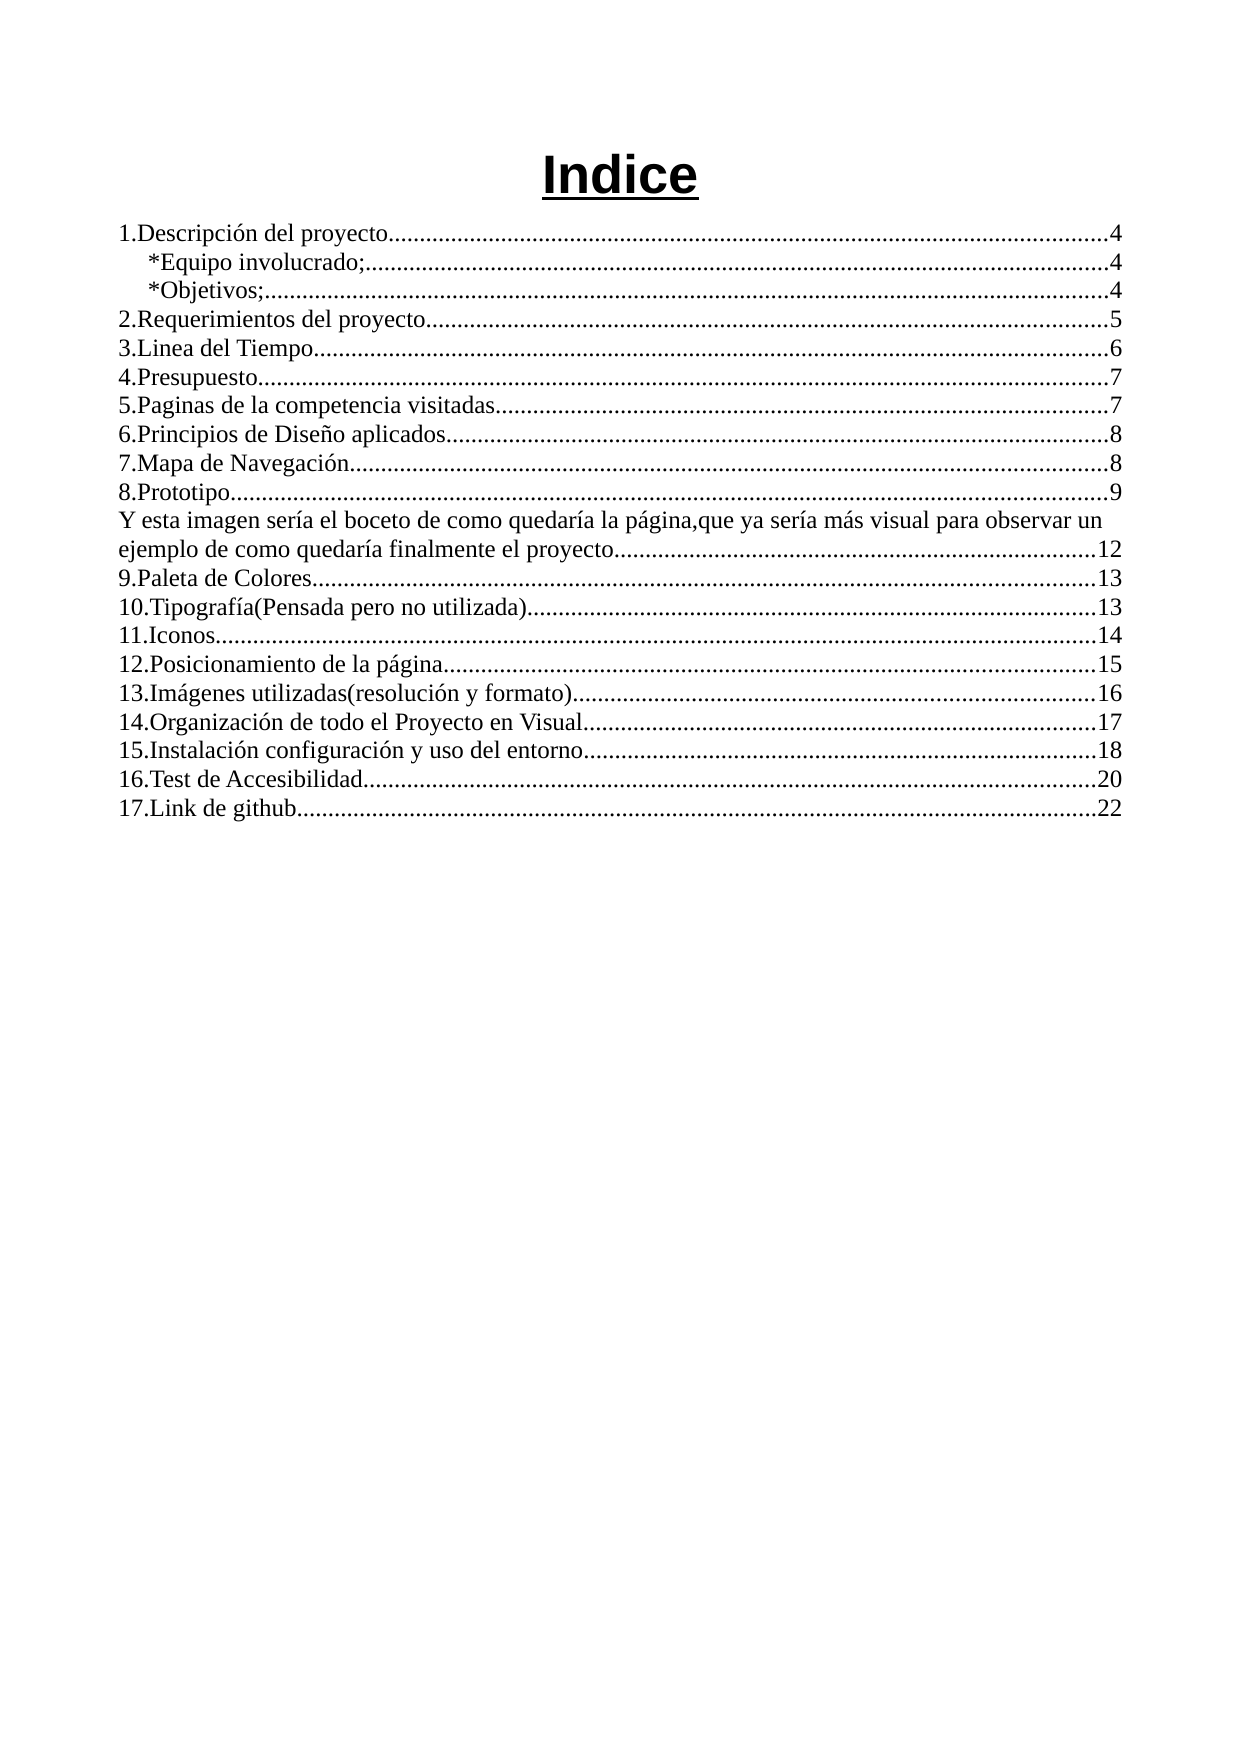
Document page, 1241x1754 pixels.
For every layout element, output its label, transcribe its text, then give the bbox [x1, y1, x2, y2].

text 13.Imágenes utilizadas(resolución y formato) 16 [118, 678, 1122, 707]
text 15.Instalación configuración y uso del entorno 18 [118, 735, 1122, 764]
text 4.Presupuesto 7 [118, 362, 1122, 390]
text 6.Principios de Diseño aplicados 8 [118, 419, 1122, 448]
text 8.Prototipo 9 [118, 477, 1122, 505]
text 7.Mapa de Navegación 8 [118, 448, 1122, 477]
text 2.Requerimientos del proyecto 5 [118, 304, 1122, 333]
text 5.Paginas de la competencia visitadas 7 [118, 390, 1122, 419]
text *Objetivos; 4 [148, 275, 1122, 304]
text Y esta imagen sería el boceto de como quedaría la página,que ya sería más visual para observar un ejemplo de como quedaría finalmente el proyecto. 12 [118, 505, 1122, 563]
text 12.Posicionamiento de la página 15 [118, 649, 1122, 678]
text 1.Descripción del proyecto 4 [118, 218, 1122, 247]
text 16.Test de Accesibilidad 20 [118, 764, 1122, 793]
text 3.Linea del Tiempo 6 [118, 333, 1122, 362]
text 10.Tipografía(Pensada pero no utilizada) 13 [118, 592, 1122, 620]
text *Equipo involucrado; 4 [148, 247, 1122, 275]
text 14.Organización de todo el Proyecto en Visual 17 [118, 707, 1122, 735]
text 9.Paleta de Colores 13 [118, 563, 1122, 592]
subtitle Indice [118, 143, 1122, 205]
text 17.Link de github 22 [118, 793, 1122, 822]
text 11.Iconos 14 [118, 620, 1122, 649]
